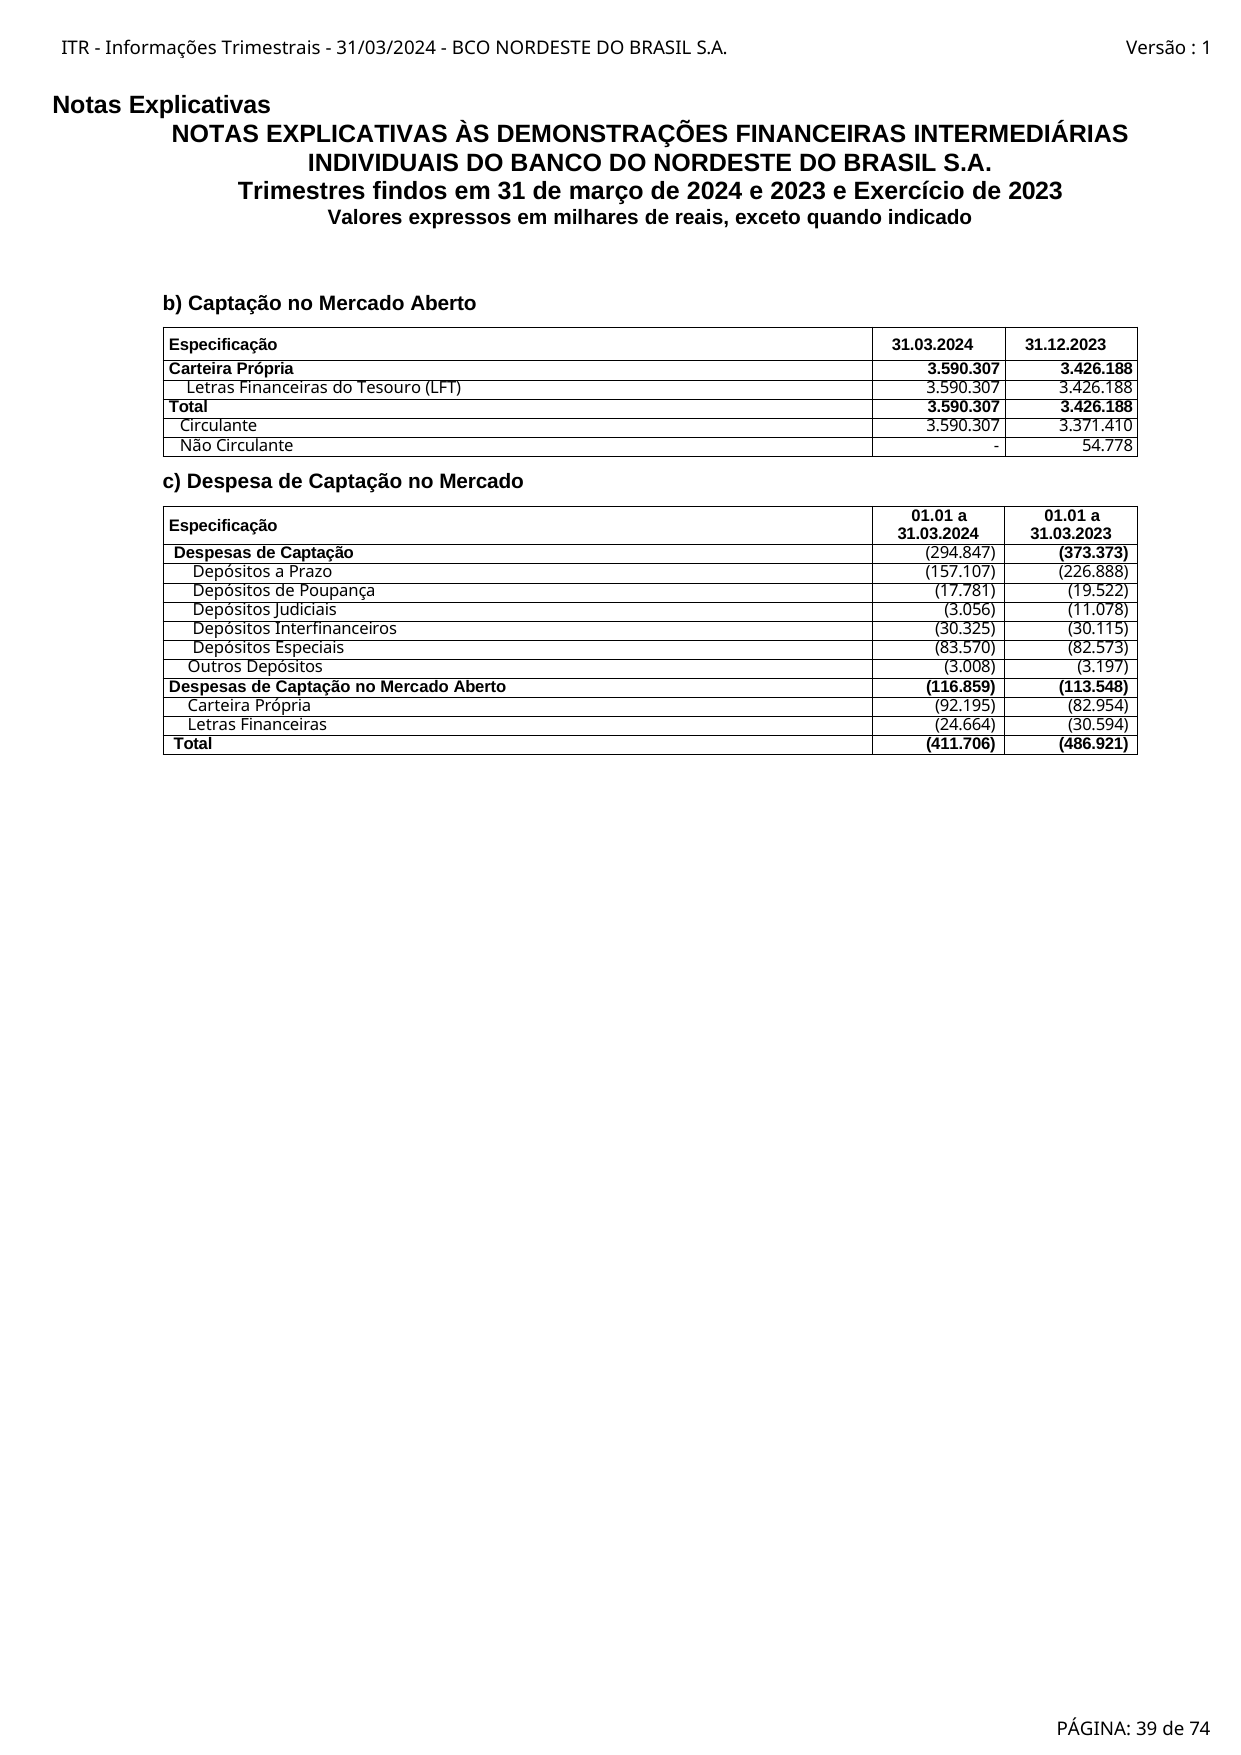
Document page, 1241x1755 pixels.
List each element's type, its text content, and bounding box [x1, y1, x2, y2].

table_cell (3.197) [1005, 660, 1137, 678]
table_cell Total [164, 400, 872, 418]
table_cell Não Circulante [164, 438, 872, 456]
table_cell (83.570) [873, 641, 1004, 659]
table_cell 3.371.410 [1006, 419, 1137, 437]
table_cell (116.859) [873, 679, 1004, 697]
table_header Especificação [164, 328, 872, 360]
table_cell 3.426.188 [1006, 361, 1137, 379]
table_cell (30.594) [1005, 717, 1137, 735]
table_cell (82.573) [1005, 641, 1137, 659]
table_cell (17.781) [873, 584, 1004, 601]
table_cell (24.664) [873, 717, 1004, 735]
table_cell (82.954) [1005, 698, 1137, 716]
table_cell 3.590.307 [873, 400, 1005, 418]
table_cell 3.590.307 [873, 419, 1005, 437]
table_cell 54.778 [1006, 438, 1137, 456]
table_header Especificação [164, 507, 872, 544]
table_cell 3.590.307 [873, 381, 1005, 399]
list Captação no Mercado Aberto [162, 290, 1161, 314]
list Despesa de Captação no Mercado [162, 469, 1161, 493]
table_cell Carteira Própria [164, 361, 872, 379]
table_cell (19.522) [1005, 584, 1137, 601]
table_header 01.01 a 31.03.2023 [1005, 507, 1137, 544]
table_cell 3.590.307 [873, 361, 1005, 379]
table_cell Total [164, 736, 872, 754]
table_cell Despesas de Captação no Mercado Aberto [164, 679, 872, 697]
table_cell Depósitos de Poupança [164, 584, 872, 601]
table_cell (11.078) [1005, 603, 1137, 621]
table_header 31.03.2024 [873, 328, 1005, 360]
table_cell (294.847) [873, 545, 1004, 563]
table_cell (486.921) [1005, 736, 1137, 754]
table_cell 3.426.188 [1006, 400, 1137, 418]
table_cell (92.195) [873, 698, 1004, 716]
table_cell Depósitos Judiciais [164, 603, 872, 621]
table_cell Letras Financeiras do Tesouro (LFT) [164, 381, 872, 399]
table_cell 3.426.188 [1006, 381, 1137, 399]
table_cell (157.107) [873, 564, 1004, 582]
table_cell (30.115) [1005, 622, 1137, 640]
table_cell (411.706) [873, 736, 1004, 754]
table_cell (3.008) [873, 660, 1004, 678]
table_cell Depósitos Especiais [164, 641, 872, 659]
table_cell (30.325) [873, 622, 1004, 640]
table_cell Outros Depósitos [164, 660, 872, 678]
table_cell Despesas de Captação [164, 545, 872, 563]
table_cell (113.548) [1005, 679, 1137, 697]
table_cell (373.373) [1005, 545, 1137, 563]
table_header 01.01 a 31.03.2024 [873, 507, 1004, 544]
table_cell (226.888) [1005, 564, 1137, 582]
table_cell Depósitos a Prazo [164, 564, 872, 582]
table_cell Depósitos Interfinanceiros [164, 622, 872, 640]
table_cell Circulante [164, 419, 872, 437]
table_cell Carteira Própria [164, 698, 872, 716]
table_cell Letras Financeiras [164, 717, 872, 735]
table_cell (3.056) [873, 603, 1004, 621]
table_header 31.12.2023 [1006, 328, 1137, 360]
table_cell - [873, 438, 1005, 456]
